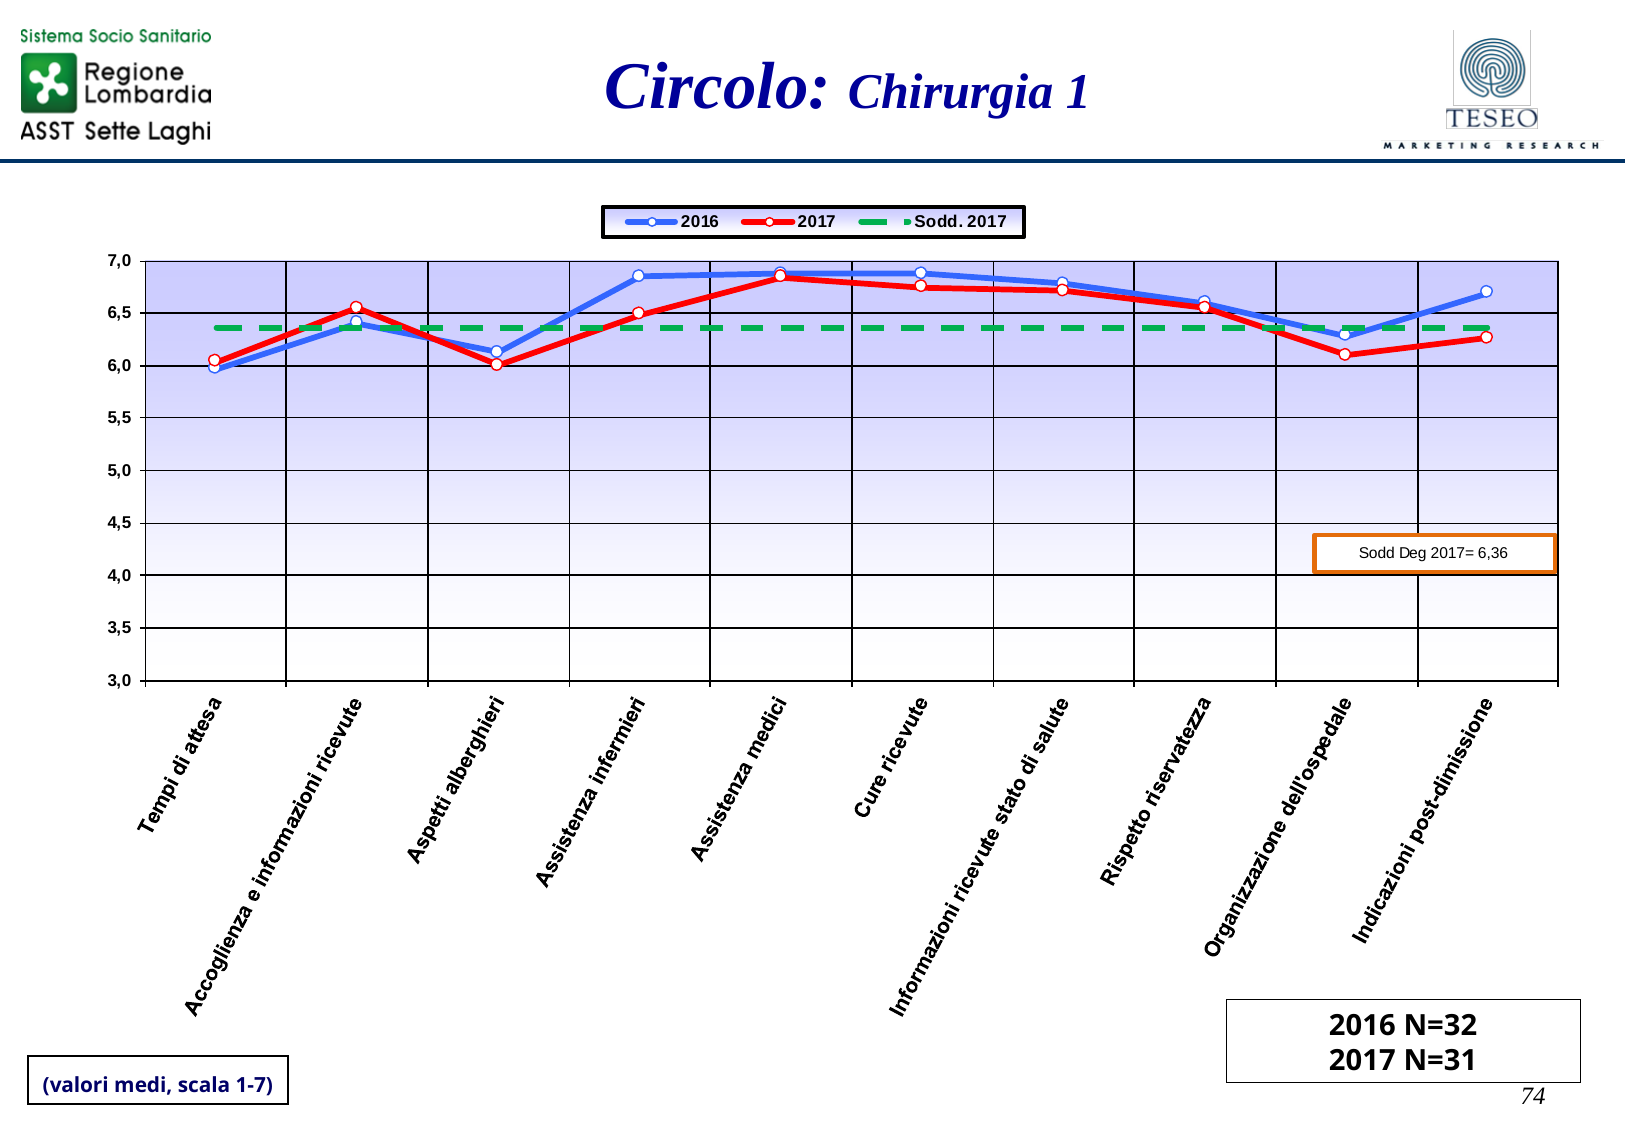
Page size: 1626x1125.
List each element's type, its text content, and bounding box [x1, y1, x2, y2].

text_box Circolo: Chirurgia 1 [304, 19, 1392, 144]
text_box 2016 N=32 2017 N=31 [1226, 999, 1581, 1083]
picture [1381, 30, 1604, 149]
picture [63, 194, 1562, 1047]
text_box (valori medi, scala 1-7) [27, 1056, 288, 1105]
picture [21, 26, 211, 148]
